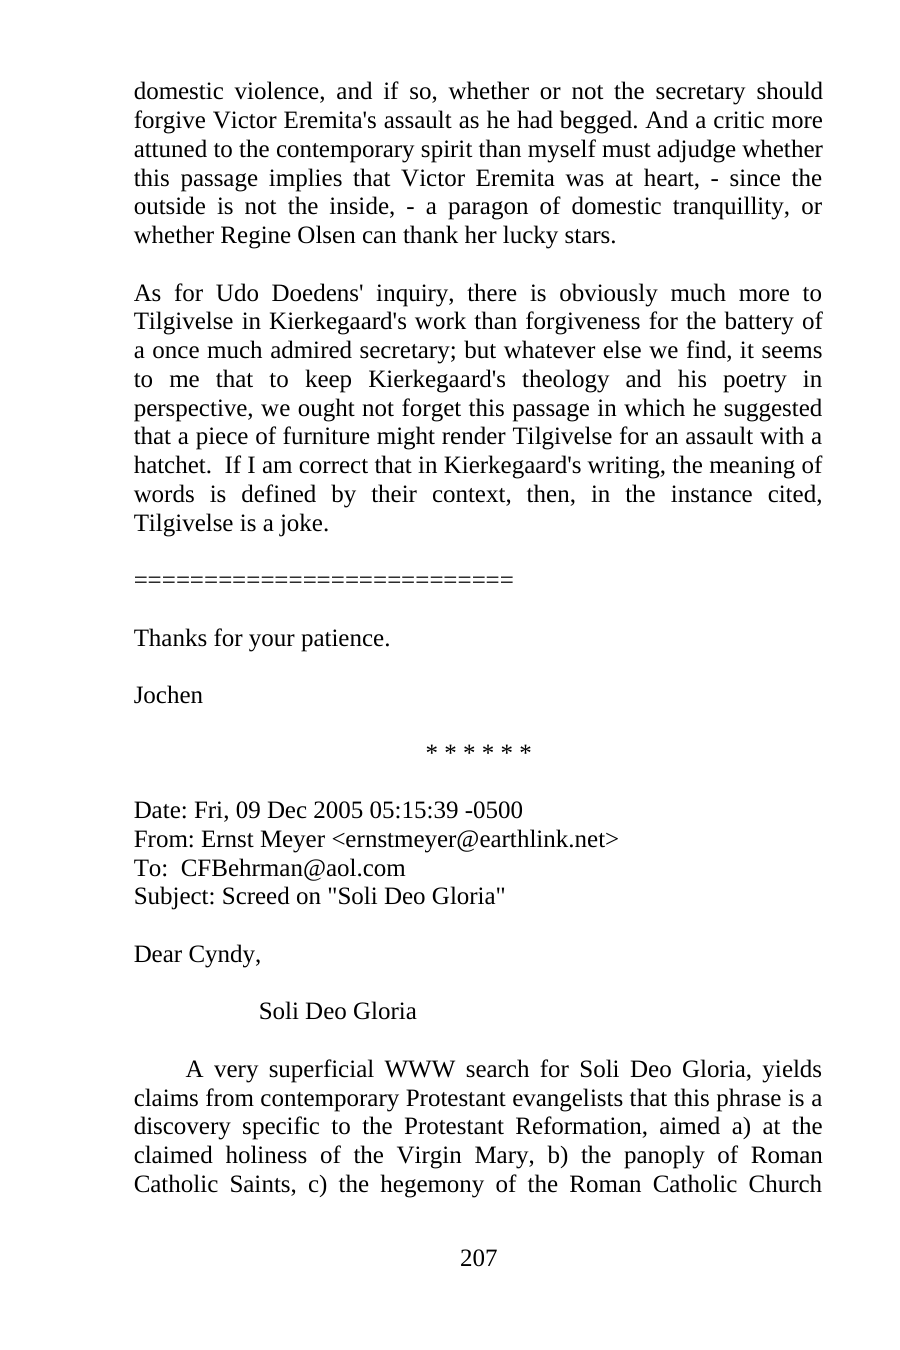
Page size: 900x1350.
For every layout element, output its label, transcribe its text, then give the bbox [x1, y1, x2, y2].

text Thanks for your patience. [133, 623, 823, 651]
text =========================== [133, 565, 823, 594]
text To: CFBehrman@aol.com [133, 853, 823, 881]
text Subject: Screed on "Soli Deo Gloria" [133, 881, 823, 910]
text * * * * * * [133, 738, 823, 766]
text From: Ernst Meyer <ernstmeyer@earthlink.net> [133, 824, 823, 853]
text domestic violence, and if so, whether or not the secretary should forgive Victor Eremita's assault as he had begged. And a critic more attuned to the contemporary spirit than myself must adjudge whether this passage implies that Victor Eremita was at heart, - since the outside is not the inside, - a paragon of domestic tranquillity, or whether Regine Olsen can thank her lucky stars. [133, 76, 823, 249]
text Dear Cyndy, [133, 939, 823, 968]
text As for Udo Doedens' inquiry, there is obviously much more to Tilgivelse in Kierkegaard's work than forgiveness for the battery of a once much admired secretary; but whatever else we find, it seems to me that to keep Kierkegaard's theology and his poetry in perspective, we ought not forget this passage in which he suggested that a piece of furniture might render Tilgivelse for an assault with a hatchet. If I am correct that in Kierkegaard's writing, the meaning of words is defined by their context, then, in the instance cited, Tilgivelse is a joke. [133, 278, 823, 536]
text Date: Fri, 09 Dec 2005 05:15:39 -0500 [133, 795, 823, 824]
text Jochen [133, 680, 823, 709]
text Soli Deo Gloria [133, 996, 823, 1025]
text A very superficial WWW search for Soli Deo Gloria, yields claims from contemporary Protestant evangelists that this phrase is a discovery specific to the Protestant Reformation, aimed a) at the claimed holiness of the Virgin Mary, b) the panoply of Roman Catholic Saints, c) the hegemony of the Roman Catholic Church [133, 1054, 823, 1198]
